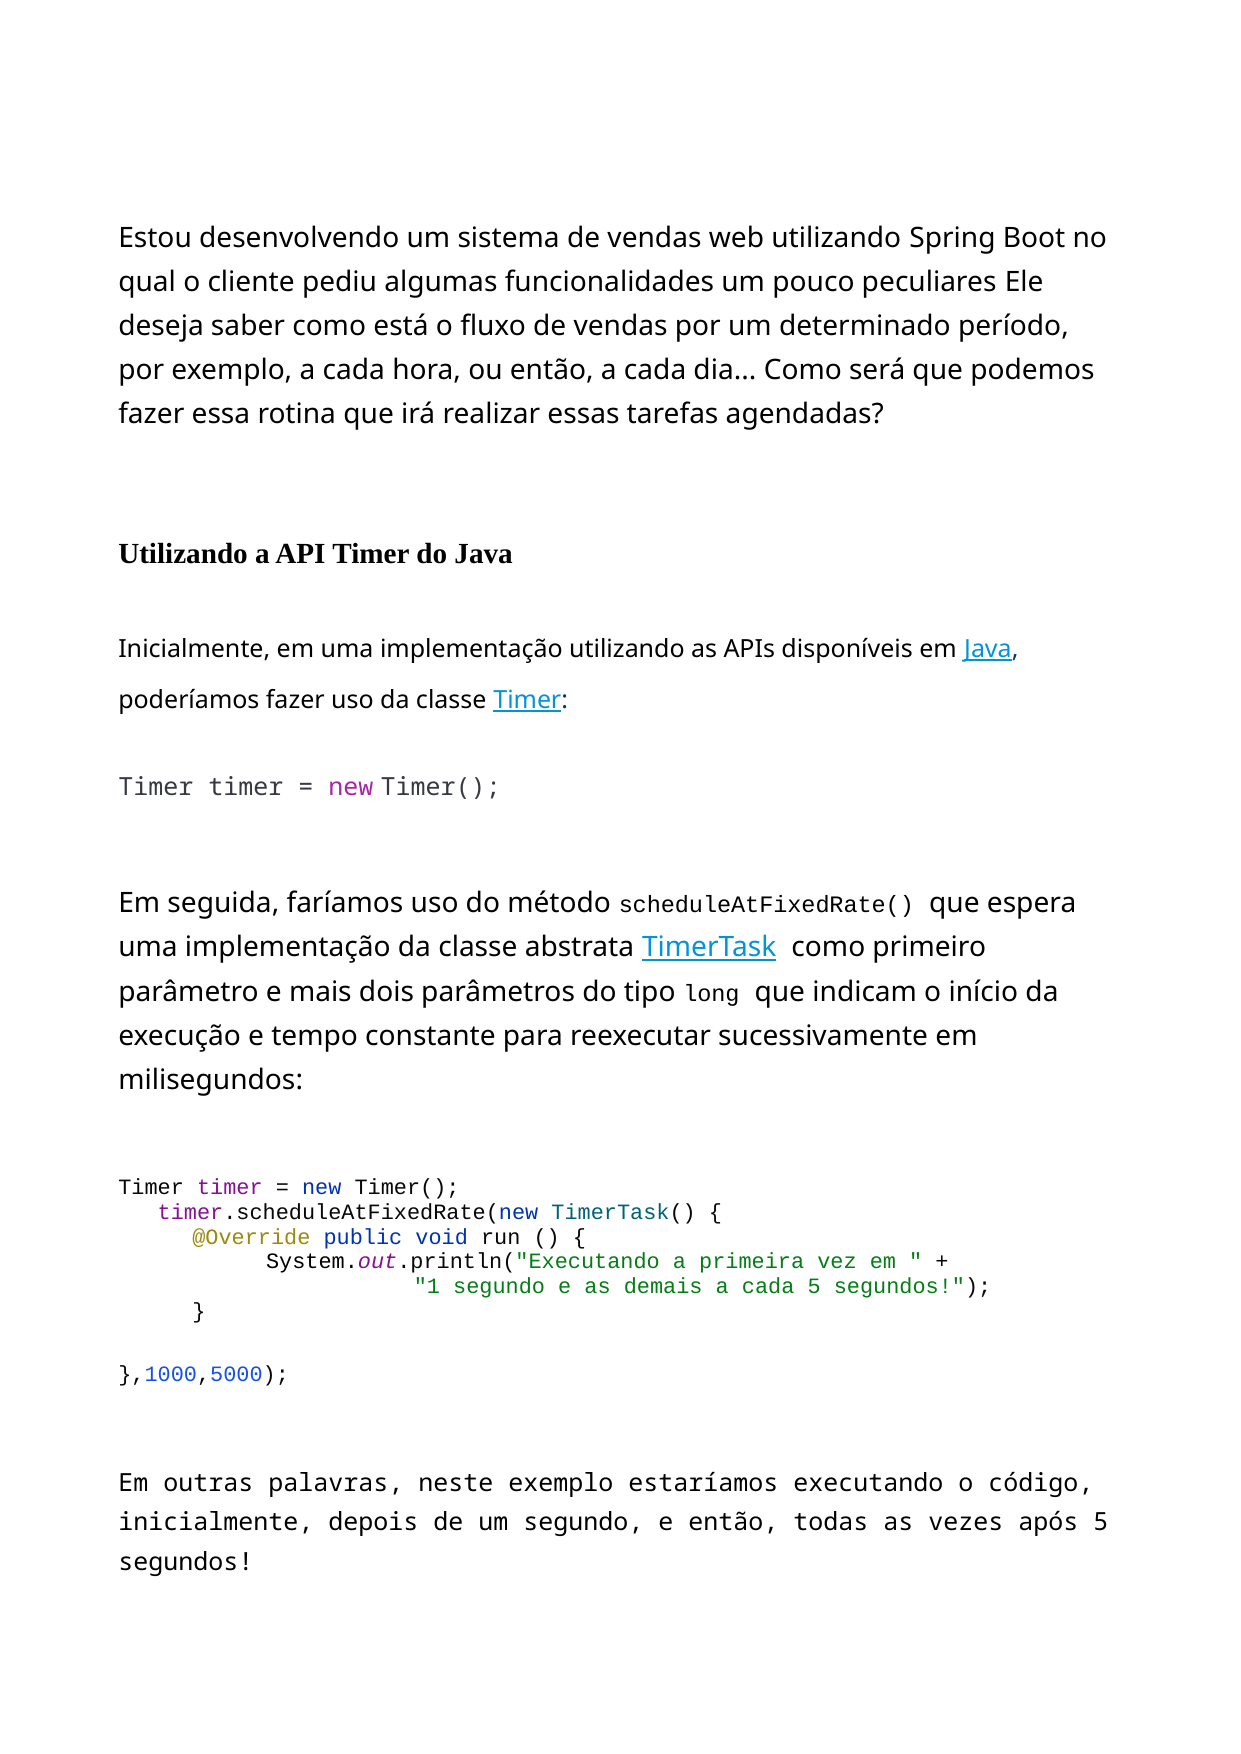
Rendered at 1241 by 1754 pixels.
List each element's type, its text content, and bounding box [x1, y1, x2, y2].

text Timer timer = new Timer(); timer.scheduleAtFixedRate(new TimerTask() { @Override public void run () { System.out.println("Executando a primeira vez em " + "1 segundo e as demais a cada 5 segundos!"); } },1000,5000); [118, 1176, 1122, 1426]
text Estou desenvolvendo um sistema de vendas web utilizando Spring Boot no qual o cliente pediu algumas funcionalidades um pouco peculiares Ele deseja saber como está o fluxo de vendas por um determinado período, por exemplo, a cada hora, ou então, a cada dia... Como será que podemos fazer essa rotina que irá realizar essas tarefas agendadas? [118, 217, 1122, 432]
subtitle Utilizando a API Timer do Java [118, 537, 1122, 570]
text Timer timer = new Timer(); [118, 765, 1122, 804]
text Em seguida, faríamos uso do método scheduleAtFixedRate() que espera uma implementação da classe abstrata TimerTask como primeiro parâmetro e mais dois parâmetros do tipo long que indicam o início da execução e tempo constante para reexecutar sucessivamente em milisegundos: [118, 883, 1122, 1097]
text Inicialmente, em uma implementação utilizando as APIs disponíveis em Java, poderíamos fazer uso da classe Timer: [118, 630, 1122, 715]
text Em outras palavras, neste exemplo estaríamos executando o código, inicialmente, depois de um segundo, e então, todas as vezes após 5 segundos! [118, 1465, 1122, 1577]
